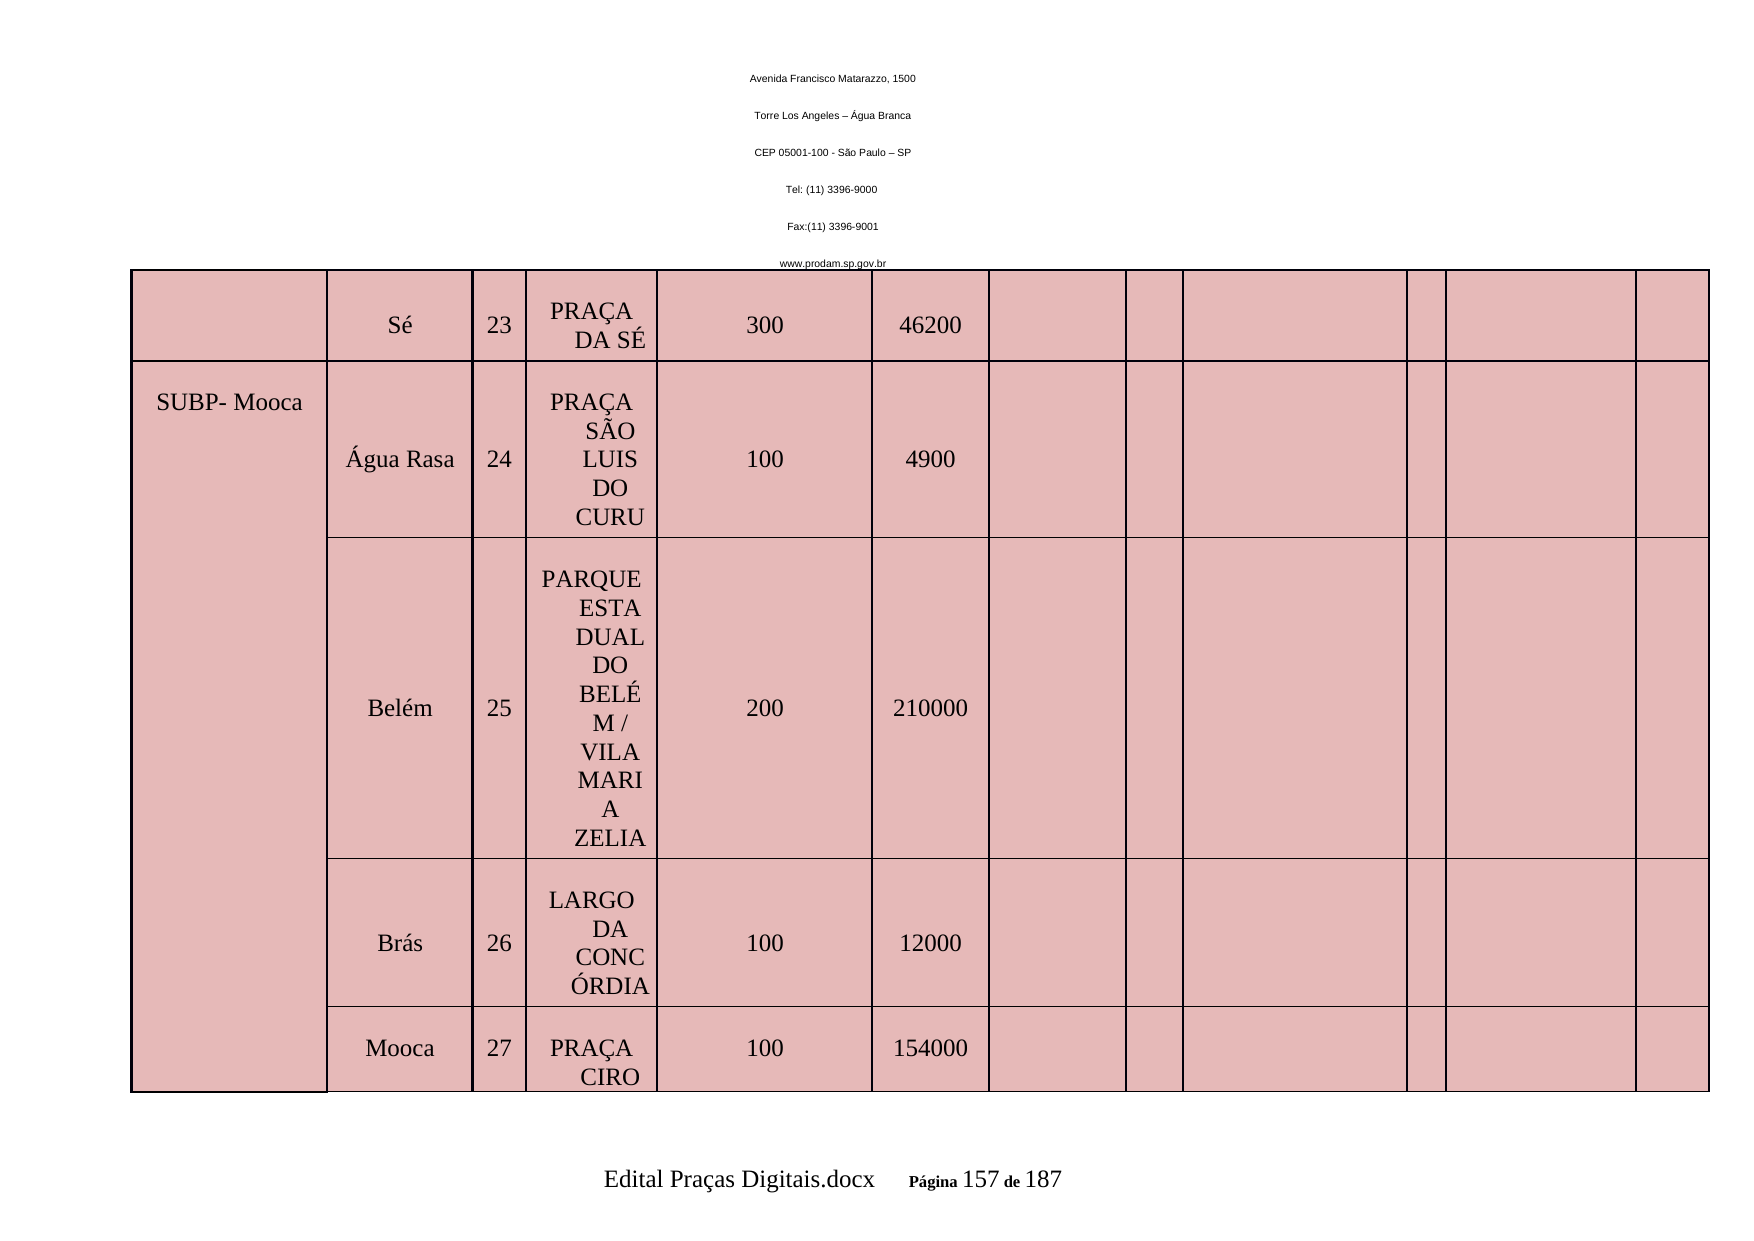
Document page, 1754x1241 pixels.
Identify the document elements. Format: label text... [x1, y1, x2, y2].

table_cell 100 [658, 859, 871, 1006]
table_cell 210000 [873, 538, 988, 858]
table_cell Belém [328, 538, 471, 858]
table_cell [1408, 538, 1445, 858]
table_cell [1184, 1007, 1406, 1091]
table_cell 25 [474, 538, 525, 858]
table_cell [1447, 271, 1635, 360]
table_cell 300 [658, 271, 871, 360]
table_cell 4900 [873, 362, 988, 537]
table_cell [1447, 538, 1635, 858]
table_cell [1637, 271, 1708, 360]
table_cell 100 [658, 1007, 871, 1091]
table_cell [1408, 1007, 1445, 1091]
table_cell [1447, 1007, 1635, 1091]
table_cell 24 [474, 362, 525, 537]
table_cell PRAÇA DA SÉ [527, 271, 656, 360]
table_cell [1127, 271, 1182, 360]
table_cell 154000 [873, 1007, 988, 1091]
table_cell [1184, 538, 1406, 858]
table_cell 27 [474, 1007, 525, 1091]
table_cell [1408, 859, 1445, 1006]
table_cell [1447, 859, 1635, 1006]
table_cell Sé [328, 271, 471, 360]
table_cell [990, 538, 1125, 858]
table_cell [1637, 362, 1708, 537]
table_cell 12000 [873, 859, 988, 1006]
table_cell Brás [328, 859, 471, 1006]
table_cell [1447, 362, 1635, 537]
table_cell [1408, 271, 1445, 360]
table_cell [990, 859, 1125, 1006]
table_cell Água Rasa [328, 362, 471, 537]
table_cell PRAÇA SÃO LUIS DO CURU [527, 362, 656, 537]
table_cell [1127, 362, 1182, 537]
table_cell 200 [658, 538, 871, 858]
table_cell LARGO DA CONCÓRDIA [527, 859, 656, 1006]
table_cell [1127, 859, 1182, 1006]
table_cell 23 [474, 271, 525, 360]
table_cell [990, 271, 1125, 360]
table_cell 46200 [873, 271, 988, 360]
table_cell PARQUE ESTADUAL DO BELÉM / VILA MARIA ZELIA [527, 538, 656, 858]
table_cell [1184, 271, 1406, 360]
table_cell SUBP- Mooca [133, 362, 326, 1091]
table_cell [1637, 1007, 1708, 1091]
table_cell [1637, 859, 1708, 1006]
table_cell 26 [474, 859, 525, 1006]
table_cell [1127, 1007, 1182, 1091]
table_cell 100 [658, 362, 871, 537]
table_cell Mooca [328, 1007, 471, 1091]
table_cell [990, 362, 1125, 537]
table_cell [1408, 362, 1445, 537]
table_cell [1184, 362, 1406, 537]
table_cell PRAÇA CIRO [527, 1007, 656, 1091]
table_cell [1127, 538, 1182, 858]
table_cell [1637, 538, 1708, 858]
table_cell [133, 271, 326, 360]
table_cell [990, 1007, 1125, 1091]
table_cell [1184, 859, 1406, 1006]
